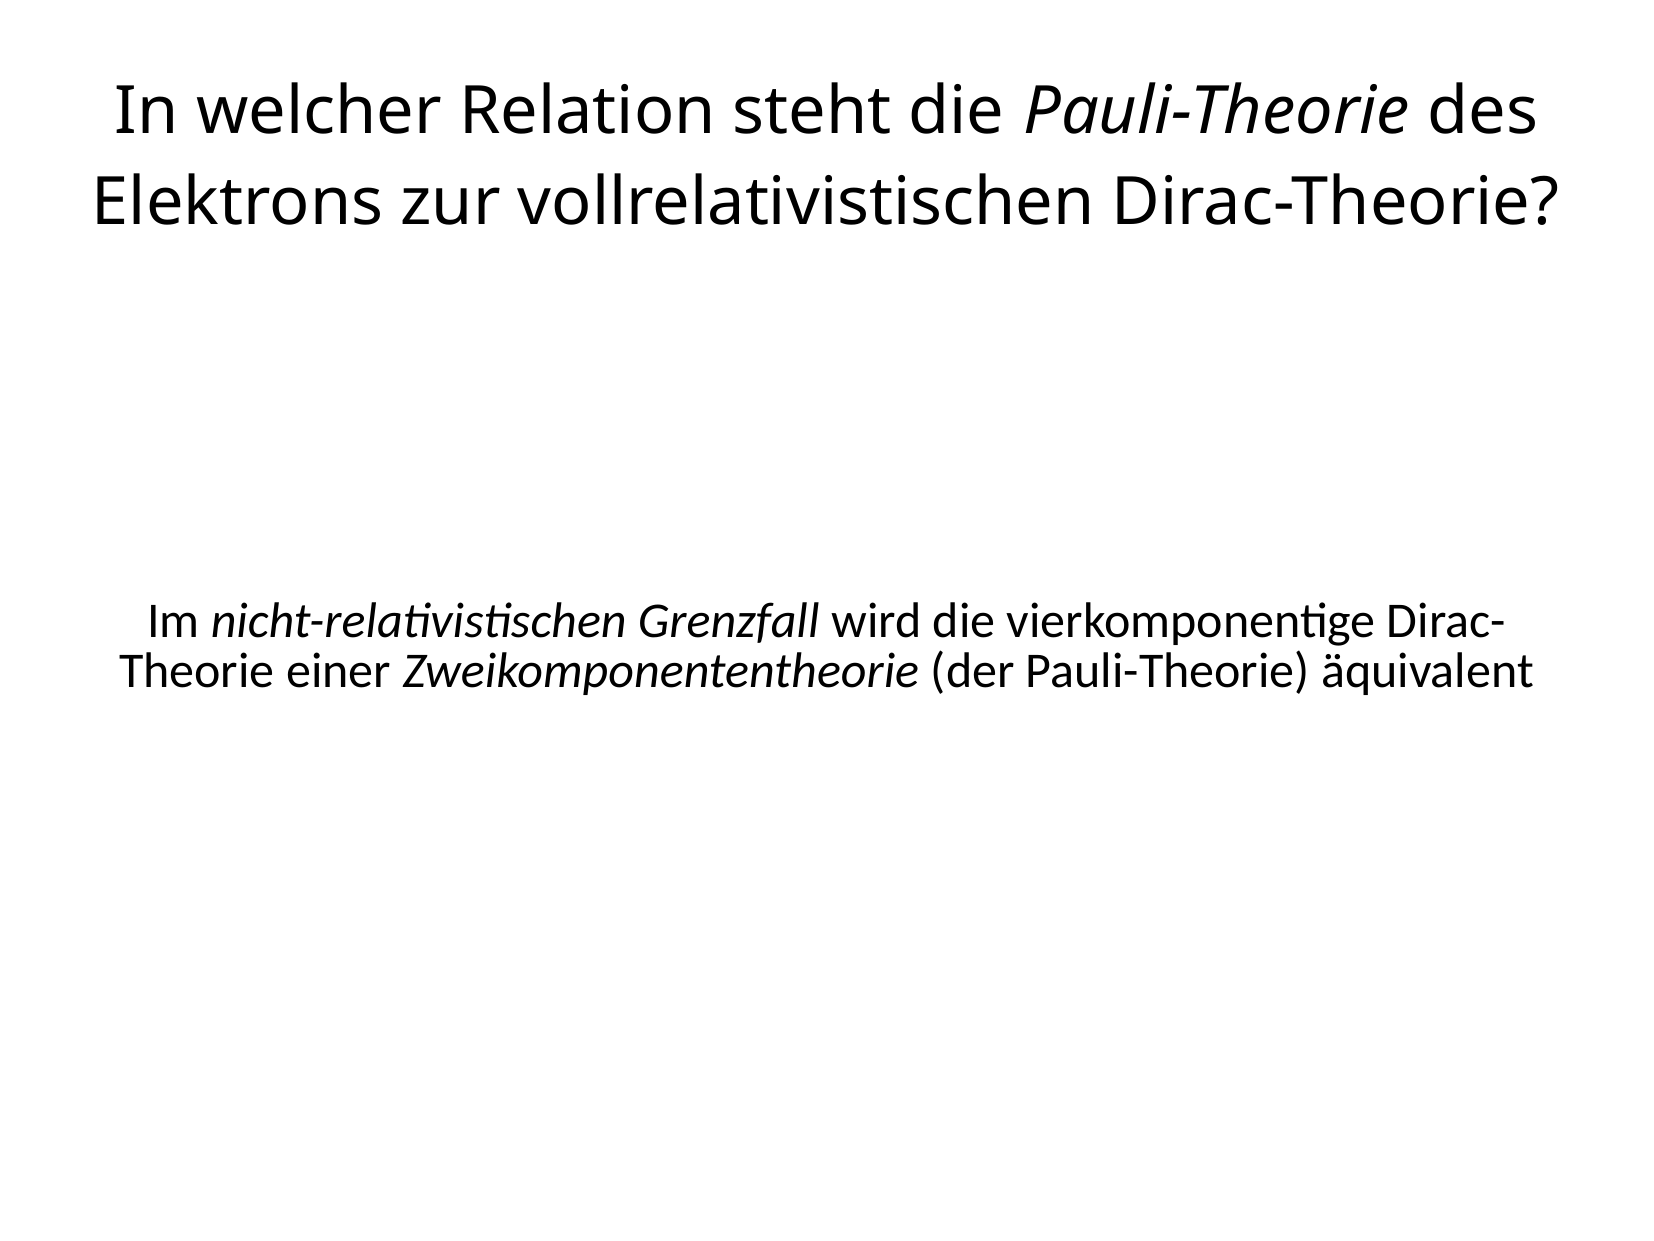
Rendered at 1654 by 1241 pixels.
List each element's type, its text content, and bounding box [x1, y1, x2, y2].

title In welcher Relation steht die Pauli-Theorie des Elektrons zur vollrelativistischen Dirac-Theorie? [82, 49, 1571, 257]
subtitle Im nicht-relativistischen Grenzfall wird die vierkomponentige Dirac-Theorie einer Zweikomponententheorie (der Pauli-Theorie) äquivalent [82, 290, 1571, 1010]
